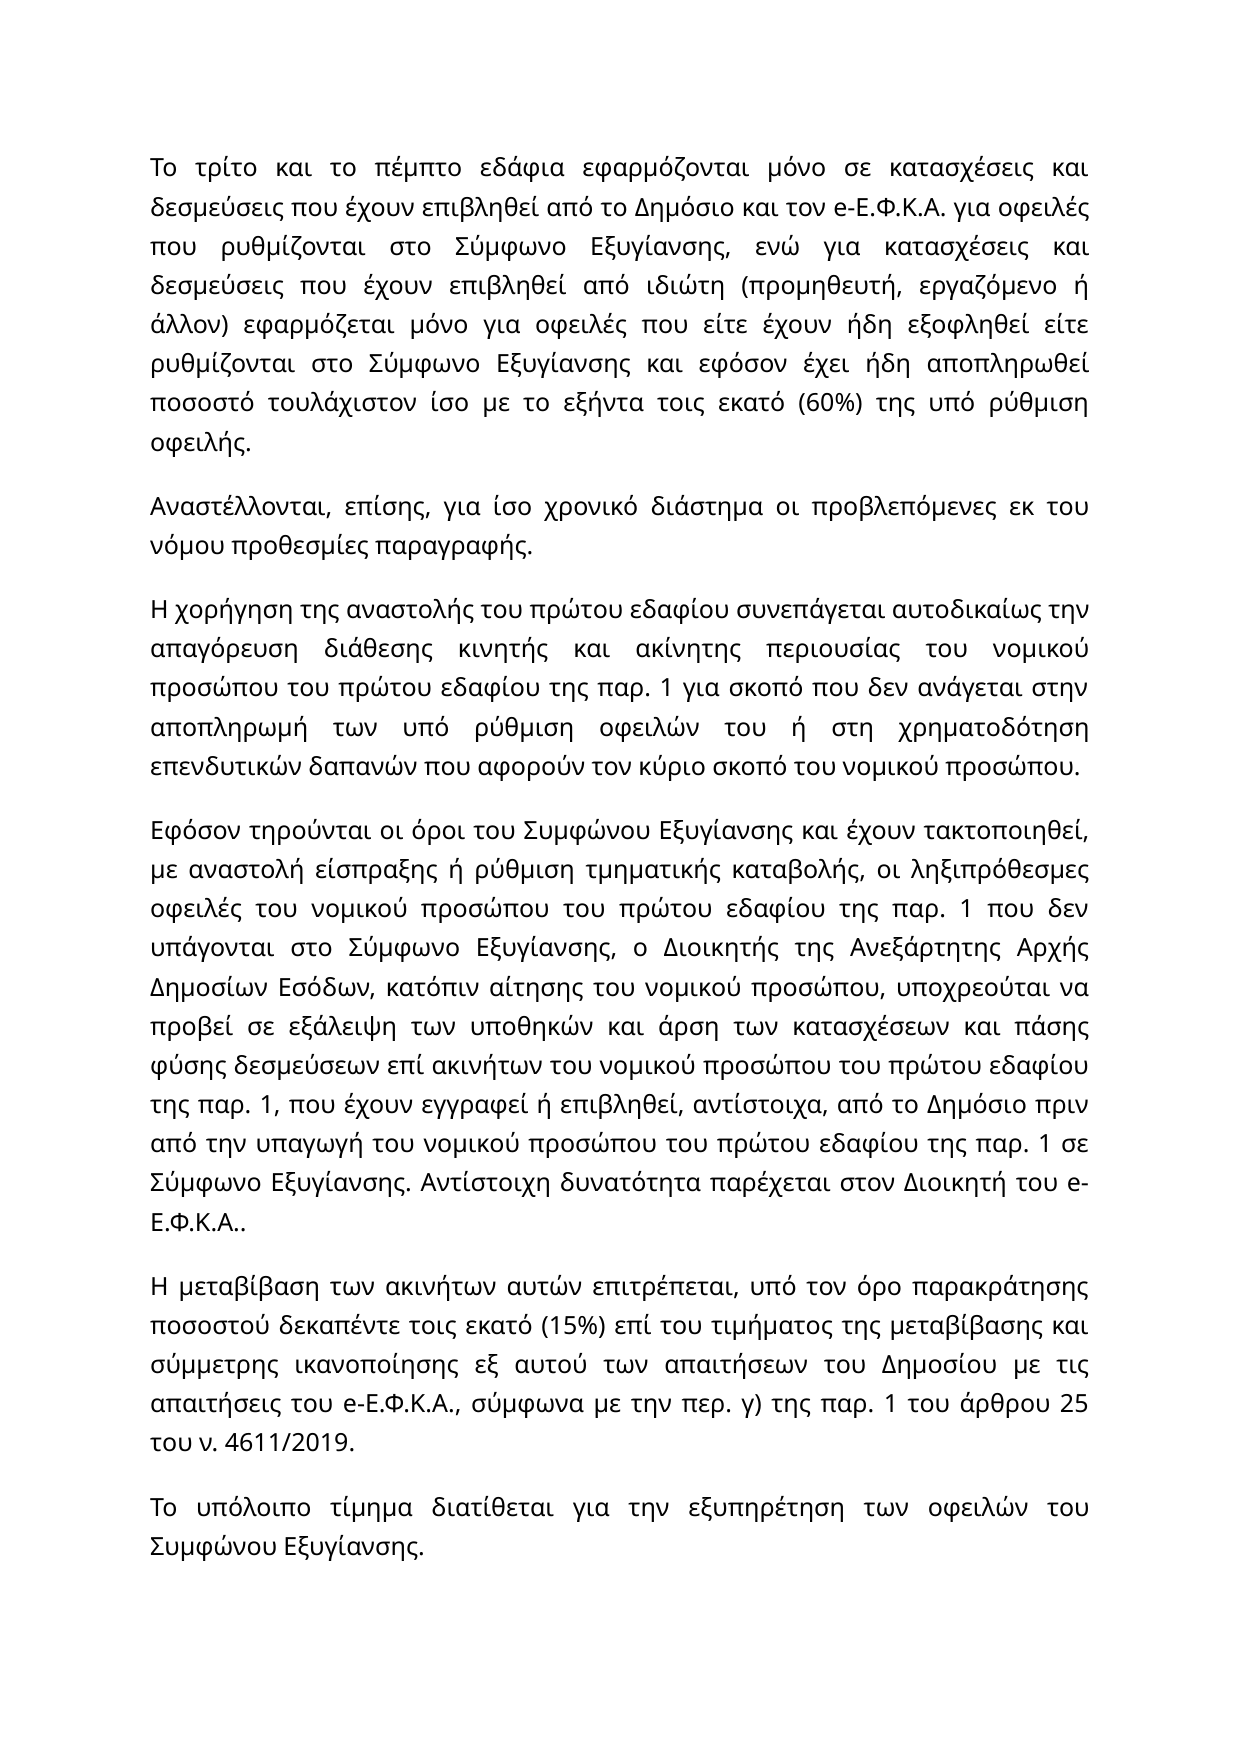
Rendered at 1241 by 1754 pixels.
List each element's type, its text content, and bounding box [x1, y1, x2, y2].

text Η χορήγηση της αναστολής του πρώτου εδαφίου συνεπάγεται αυτοδικαίως την απαγόρευση διάθεσης κινητής και ακίνητης περιουσίας του νομικού προσώπου του πρώτου εδαφίου της παρ. 1 για σκοπό που δεν ανάγεται στην αποπληρωμή των υπό ρύθμιση οφειλών του ή στη χρηματοδότηση επενδυτικών δαπανών που αφορούν τον κύριο σκοπό του νομικού προσώπου. [150, 592, 1090, 782]
text Το τρίτο και το πέμπτο εδάφια εφαρμόζονται μόνο σε κατασχέσεις και δεσμεύσεις που έχουν επιβληθεί από το Δημόσιο και τον e-E.Φ.Κ.Α. για οφειλές που ρυθμίζονται στο Σύμφωνο Εξυγίανσης, ενώ για κατασχέσεις και δεσμεύσεις που έχουν επιβληθεί από ιδιώτη (προμηθευτή, εργαζόμενο ή άλλον) εφαρμόζεται μόνο για οφειλές που είτε έχουν ήδη εξοφληθεί είτε ρυθμίζονται στο Σύμφωνο Εξυγίανσης και εφόσον έχει ήδη αποπληρωθεί ποσοστό τουλάχιστον ίσο με το εξήντα τοις εκατό (60%) της υπό ρύθμιση οφειλής. [150, 150, 1090, 458]
text Εφόσον τηρούνται οι όροι του Συμφώνου Εξυγίανσης και έχουν τακτοποιηθεί, με αναστολή είσπραξης ή ρύθμιση τμηματικής καταβολής, οι ληξιπρόθεσμες οφειλές του νομικού προσώπου του πρώτου εδαφίου της παρ. 1 που δεν υπάγονται στο Σύμφωνο Εξυγίανσης, ο Διοικητής της Ανεξάρτητης Αρχής Δημοσίων Εσόδων, κατόπιν αίτησης του νομικού προσώπου, υποχρεούται να προβεί σε εξάλειψη των υποθηκών και άρση των κατασχέσεων και πάσης φύσης δεσμεύσεων επί ακινήτων του νομικού προσώπου του πρώτου εδαφίου της παρ. 1, που έχουν εγγραφεί ή επιβληθεί, αντίστοιχα, από το Δημόσιο πριν από την υπαγωγή του νομικού προσώπου του πρώτου εδαφίου της παρ. 1 σε Σύμφωνο Εξυγίανσης. Αντίστοιχη δυνατότητα παρέχεται στον Διοικητή του e-Ε.Φ.Κ.Α.. [150, 812, 1090, 1238]
text Αναστέλλονται, επίσης, για ίσο χρονικό διάστημα οι προβλεπόμενες εκ του νόμου προθεσμίες παραγραφής. [150, 488, 1090, 562]
text Το υπόλοιπο τίμημα διατίθεται για την εξυπηρέτηση των οφειλών του Συμφώνου Εξυγίανσης. [150, 1489, 1090, 1562]
text Η μεταβίβαση των ακινήτων αυτών επιτρέπεται, υπό τον όρο παρακράτησης ποσοστού δεκαπέντε τοις εκατό (15%) επί του τιμήματος της μεταβίβασης και σύμμετρης ικανοποίησης εξ αυτού των απαιτήσεων του Δημοσίου με τις απαιτήσεις του e-Ε.Φ.Κ.Α., σύμφωνα με την περ. γ) της παρ. 1 του άρθρου 25 του ν. 4611/2019. [150, 1268, 1090, 1459]
